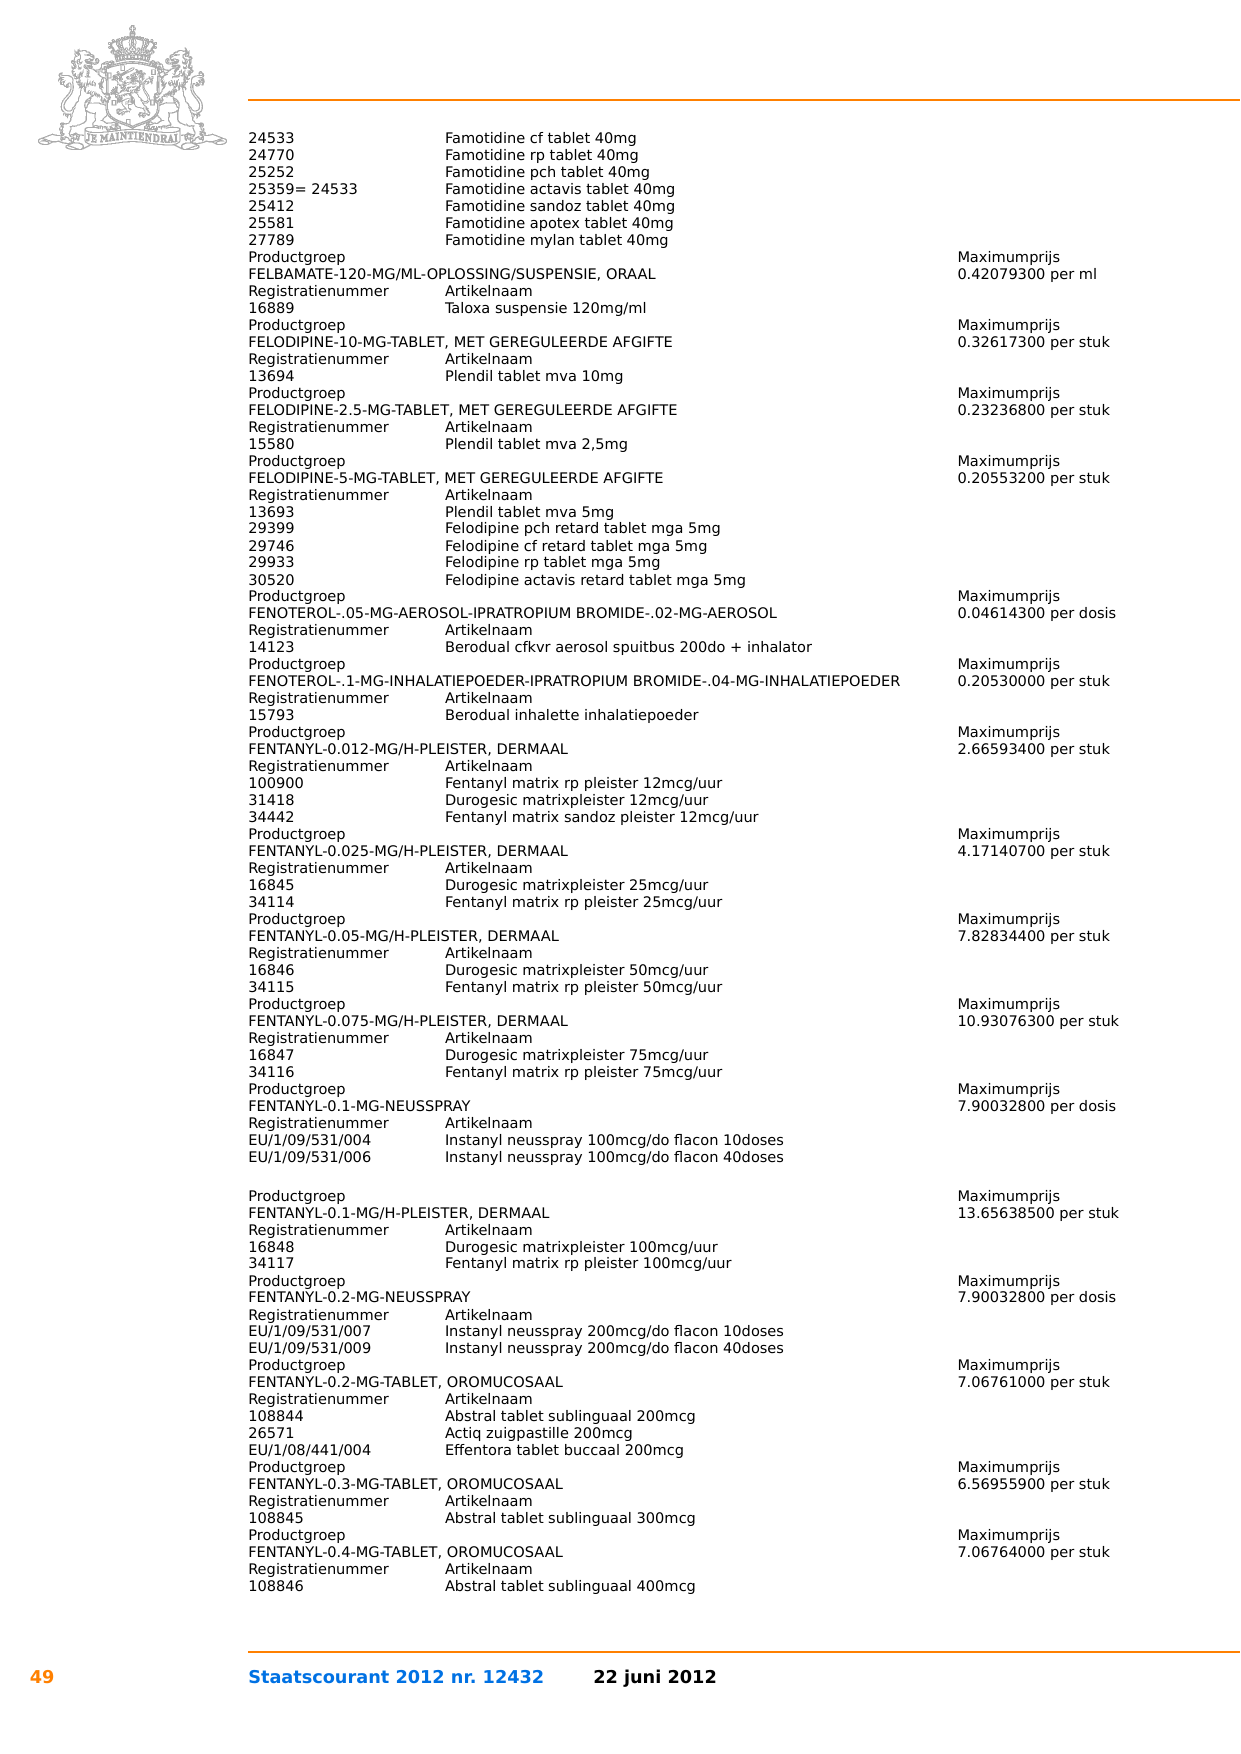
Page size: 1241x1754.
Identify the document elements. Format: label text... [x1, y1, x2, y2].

table_cell Famotidine pch tablet 40mg [439, 164, 951, 181]
table_cell [951, 147, 1163, 164]
table_cell [951, 758, 1163, 775]
table_cell Productgroep [248, 385, 439, 402]
table_cell FENOTEROL-.05-MG-AEROSOL-IPRATROPIUM BROMIDE-.02-MG-AEROSOL [248, 605, 951, 622]
table_cell Famotidine rp tablet 40mg [439, 147, 951, 164]
table_cell Actiq zuigpastille 200mcg [439, 1425, 951, 1442]
table_cell 25581 [248, 215, 439, 232]
table_cell Artikelnaam [439, 419, 951, 436]
table_cell Maximumprijs [951, 453, 1163, 469]
table_cell [951, 792, 1163, 809]
table_cell 0.42079300 per ml [951, 266, 1163, 283]
table_cell Productgroep [248, 453, 439, 469]
table_cell [439, 1273, 951, 1289]
table_cell Artikelnaam [439, 622, 951, 639]
table_cell Abstral tablet sublinguaal 400mcg [439, 1578, 951, 1595]
table_cell FENTANYL-0.1-MG/H-PLEISTER, DERMAAL [248, 1205, 951, 1221]
table_cell 15793 [248, 707, 439, 724]
table_cell Maximumprijs [951, 1459, 1163, 1476]
table_cell [439, 1357, 951, 1374]
table_cell Instanyl neusspray 100mcg/do flacon 40doses [439, 1149, 951, 1166]
table_cell [951, 1030, 1163, 1047]
table_cell Maximumprijs [951, 826, 1163, 843]
table_cell FELODIPINE-5-MG-TABLET, MET GEREGULEERDE AFGIFTE [248, 470, 951, 486]
table_cell [951, 979, 1163, 996]
table_cell Productgroep [248, 317, 439, 334]
table_cell [951, 1132, 1163, 1149]
table_cell Taloxa suspensie 120mg/ml [439, 300, 951, 317]
table_cell Registratienummer [248, 486, 439, 503]
table_cell [951, 419, 1163, 436]
table_cell Berodual inhalette inhalatiepoeder [439, 707, 951, 724]
table_cell [951, 571, 1163, 588]
table_cell [951, 504, 1163, 520]
table_cell FELBAMATE-120-MG/ML-OPLOSSING/SUSPENSIE, ORAAL [248, 266, 951, 283]
table_cell [439, 588, 951, 605]
table_cell [951, 1425, 1163, 1442]
table_cell Felodipine pch retard tablet mga 5mg [439, 520, 951, 537]
table_cell [951, 538, 1163, 554]
table_cell FENTANYL-0.075-MG/H-PLEISTER, DERMAAL [248, 1013, 951, 1030]
table_cell 7.06764000 per stuk [951, 1544, 1163, 1561]
table_cell Registratienummer [248, 1030, 439, 1047]
table_cell [951, 860, 1163, 877]
table_cell 7.82834400 per stuk [951, 928, 1163, 945]
table_cell FELODIPINE-2.5-MG-TABLET, MET GEREGULEERDE AFGIFTE [248, 402, 951, 418]
table_cell [439, 1459, 951, 1476]
table_cell 26571 [248, 1425, 439, 1442]
table_cell [439, 1081, 951, 1098]
table_cell Durogesic matrixpleister 25mcg/uur [439, 877, 951, 894]
table_cell [951, 1442, 1163, 1459]
table_cell [439, 826, 951, 843]
table_cell Artikelnaam [439, 690, 951, 707]
table_cell [951, 945, 1163, 962]
table_cell [951, 1510, 1163, 1527]
table_cell Plendil tablet mva 5mg [439, 504, 951, 520]
table_cell [951, 130, 1163, 147]
table_cell Registratienummer [248, 351, 439, 368]
table_cell Artikelnaam [439, 1493, 951, 1510]
table_cell FENOTEROL-.1-MG-INHALATIEPOEDER-IPRATROPIUM BROMIDE-.04-MG-INHALATIEPOEDER [248, 673, 951, 690]
table_cell [951, 351, 1163, 368]
table_cell [951, 486, 1163, 503]
table_cell Abstral tablet sublinguaal 200mcg [439, 1408, 951, 1425]
table_cell Registratienummer [248, 1493, 439, 1510]
table_cell Productgroep [248, 1527, 439, 1544]
table_cell FENTANYL-0.025-MG/H-PLEISTER, DERMAAL [248, 843, 951, 860]
table_cell Durogesic matrixpleister 12mcg/uur [439, 792, 951, 809]
table_cell 29933 [248, 554, 439, 571]
table_cell FENTANYL-0.012-MG/H-PLEISTER, DERMAAL [248, 741, 951, 758]
table_cell [951, 1578, 1163, 1595]
table_cell FENTANYL-0.05-MG/H-PLEISTER, DERMAAL [248, 928, 951, 945]
table_cell Artikelnaam [439, 758, 951, 775]
table_cell 34442 [248, 809, 439, 826]
table_cell 25359= 24533 [248, 181, 439, 198]
table_cell Famotidine mylan tablet 40mg [439, 232, 951, 249]
table_cell Registratienummer [248, 1561, 439, 1578]
table_cell [951, 1047, 1163, 1064]
table_cell Fentanyl matrix rp pleister 50mcg/uur [439, 979, 951, 996]
table_cell [439, 1527, 951, 1544]
table_cell 7.06761000 per stuk [951, 1374, 1163, 1391]
picture [38, 25, 227, 150]
table_cell 34117 [248, 1255, 439, 1272]
table_cell Registratienummer [248, 1391, 439, 1408]
table_cell Maximumprijs [951, 249, 1163, 266]
table_cell Felodipine actavis retard tablet mga 5mg [439, 571, 951, 588]
table_cell Artikelnaam [439, 945, 951, 962]
table_cell Artikelnaam [439, 1030, 951, 1047]
table_cell Famotidine sandoz tablet 40mg [439, 198, 951, 215]
table_cell [951, 215, 1163, 232]
table_cell 16848 [248, 1239, 439, 1255]
table_cell [951, 1221, 1163, 1238]
table_cell Maximumprijs [951, 1357, 1163, 1374]
table_cell EU/1/09/531/004 [248, 1132, 439, 1149]
table_cell Registratienummer [248, 690, 439, 707]
table_cell 14123 [248, 639, 439, 656]
table_cell 0.23236800 per stuk [951, 402, 1163, 418]
table_cell [951, 1561, 1163, 1578]
table_cell EU/1/09/531/007 [248, 1323, 439, 1340]
table_cell 16845 [248, 877, 439, 894]
table_cell FENTANYL-0.3-MG-TABLET, OROMUCOSAAL [248, 1476, 951, 1493]
table_cell Plendil tablet mva 2,5mg [439, 436, 951, 452]
table_cell [951, 436, 1163, 452]
table_cell [951, 181, 1163, 198]
table_cell [951, 1306, 1163, 1323]
table_cell 29399 [248, 520, 439, 537]
table_cell Artikelnaam [439, 486, 951, 503]
table_cell 108844 [248, 1408, 439, 1425]
table_cell FENTANYL-0.2-MG-NEUSSPRAY [248, 1289, 951, 1306]
table_cell Instanyl neusspray 200mcg/do flacon 10doses [439, 1323, 951, 1340]
table_cell 16889 [248, 300, 439, 317]
table_cell Registratienummer [248, 860, 439, 877]
table_cell FELODIPINE-10-MG-TABLET, MET GEREGULEERDE AFGIFTE [248, 334, 951, 351]
table_cell [439, 911, 951, 928]
table_cell 13693 [248, 504, 439, 520]
table_cell [439, 453, 951, 469]
table_cell Artikelnaam [439, 1306, 951, 1323]
table_cell 0.32617300 per stuk [951, 334, 1163, 351]
table_cell Registratienummer [248, 419, 439, 436]
table_cell Effentora tablet buccaal 200mcg [439, 1442, 951, 1459]
table_cell [439, 996, 951, 1013]
table_cell Registratienummer [248, 1306, 439, 1323]
table_cell Productgroep [248, 249, 439, 266]
table_cell 4.17140700 per stuk [951, 843, 1163, 860]
table_header Productgroep [248, 1188, 439, 1204]
table_cell [951, 775, 1163, 792]
table_cell Artikelnaam [439, 1561, 951, 1578]
table_cell Fentanyl matrix rp pleister 100mcg/uur [439, 1255, 951, 1272]
table_cell Maximumprijs [951, 996, 1163, 1013]
table_cell [951, 1115, 1163, 1132]
table_cell [439, 317, 951, 334]
table_cell [951, 690, 1163, 707]
table_cell 13694 [248, 368, 439, 384]
table_cell [951, 877, 1163, 894]
table_cell 16847 [248, 1047, 439, 1064]
table_cell [951, 1408, 1163, 1425]
table_cell [951, 1340, 1163, 1357]
table_cell Maximumprijs [951, 656, 1163, 673]
table_cell Felodipine rp tablet mga 5mg [439, 554, 951, 571]
table_cell Plendil tablet mva 10mg [439, 368, 951, 384]
table_cell [439, 724, 951, 741]
table_header [439, 1188, 951, 1204]
table_cell Artikelnaam [439, 1115, 951, 1132]
table_cell [951, 707, 1163, 724]
table_cell 34115 [248, 979, 439, 996]
table_cell 7.90032800 per dosis [951, 1289, 1163, 1306]
table_cell Maximumprijs [951, 1273, 1163, 1289]
table_cell Berodual cfkvr aerosol spuitbus 200do + inhalator [439, 639, 951, 656]
table_cell [951, 520, 1163, 537]
table_cell Felodipine cf retard tablet mga 5mg [439, 538, 951, 554]
table_cell Maximumprijs [951, 724, 1163, 741]
table_cell Productgroep [248, 1357, 439, 1374]
table_cell Instanyl neusspray 100mcg/do flacon 10doses [439, 1132, 951, 1149]
table_cell Abstral tablet sublinguaal 300mcg [439, 1510, 951, 1527]
table_cell 25252 [248, 164, 439, 181]
table_cell 29746 [248, 538, 439, 554]
table_cell [951, 809, 1163, 826]
table_cell [951, 894, 1163, 911]
table_cell [951, 1323, 1163, 1340]
table_cell Fentanyl matrix rp pleister 12mcg/uur [439, 775, 951, 792]
table_cell 30520 [248, 571, 439, 588]
table_cell [951, 198, 1163, 215]
table_cell [951, 1255, 1163, 1272]
table_cell Artikelnaam [439, 1391, 951, 1408]
table_cell 34116 [248, 1064, 439, 1081]
table_cell Maximumprijs [951, 588, 1163, 605]
table_cell [439, 249, 951, 266]
table_cell FENTANYL-0.1-MG-NEUSSPRAY [248, 1098, 951, 1115]
table_cell Productgroep [248, 1081, 439, 1098]
table_cell Productgroep [248, 588, 439, 605]
table_cell 24533 [248, 130, 439, 147]
table_cell 108845 [248, 1510, 439, 1527]
table_cell 24770 [248, 147, 439, 164]
table_cell EU/1/09/531/009 [248, 1340, 439, 1357]
table_cell Fentanyl matrix rp pleister 75mcg/uur [439, 1064, 951, 1081]
table_cell Durogesic matrixpleister 100mcg/uur [439, 1239, 951, 1255]
table_cell EU/1/09/531/006 [248, 1149, 439, 1166]
table_cell 0.04614300 per dosis [951, 605, 1163, 622]
table_cell Fentanyl matrix rp pleister 25mcg/uur [439, 894, 951, 911]
table_cell 31418 [248, 792, 439, 809]
table_cell Famotidine cf tablet 40mg [439, 130, 951, 147]
table_cell Productgroep [248, 724, 439, 741]
table_cell [951, 164, 1163, 181]
table_cell Productgroep [248, 1273, 439, 1289]
table_header Maximumprijs [951, 1188, 1163, 1204]
table_cell Productgroep [248, 1459, 439, 1476]
table_cell 13.65638500 per stuk [951, 1205, 1163, 1221]
table_cell [951, 1239, 1163, 1255]
table_cell [951, 1064, 1163, 1081]
table_cell 0.20530000 per stuk [951, 673, 1163, 690]
table_cell FENTANYL-0.2-MG-TABLET, OROMUCOSAAL [248, 1374, 951, 1391]
table_cell FENTANYL-0.4-MG-TABLET, OROMUCOSAAL [248, 1544, 951, 1561]
table_cell [951, 1493, 1163, 1510]
table_cell Artikelnaam [439, 351, 951, 368]
table_cell Instanyl neusspray 200mcg/do flacon 40doses [439, 1340, 951, 1357]
table_cell [951, 554, 1163, 571]
table_cell Maximumprijs [951, 911, 1163, 928]
table_cell [951, 1391, 1163, 1408]
table_cell Maximumprijs [951, 385, 1163, 402]
table_cell [951, 622, 1163, 639]
table_cell Registratienummer [248, 1221, 439, 1238]
table_cell Maximumprijs [951, 317, 1163, 334]
table_cell Artikelnaam [439, 1221, 951, 1238]
table_cell 10.93076300 per stuk [951, 1013, 1163, 1030]
table_cell Maximumprijs [951, 1527, 1163, 1544]
table_cell 108846 [248, 1578, 439, 1595]
table_cell Fentanyl matrix sandoz pleister 12mcg/uur [439, 809, 951, 826]
table_cell 27789 [248, 232, 439, 249]
table_cell 6.56955900 per stuk [951, 1476, 1163, 1493]
table_cell [951, 232, 1163, 249]
table_cell Registratienummer [248, 945, 439, 962]
table_cell Maximumprijs [951, 1081, 1163, 1098]
table_cell EU/1/08/441/004 [248, 1442, 439, 1459]
table_cell [951, 1149, 1163, 1166]
table_cell 0.20553200 per stuk [951, 470, 1163, 486]
table_cell 34114 [248, 894, 439, 911]
table_cell [951, 283, 1163, 300]
table_cell [951, 368, 1163, 384]
table_cell Famotidine apotex tablet 40mg [439, 215, 951, 232]
table_cell Durogesic matrixpleister 50mcg/uur [439, 962, 951, 979]
table_cell 7.90032800 per dosis [951, 1098, 1163, 1115]
table_cell Artikelnaam [439, 860, 951, 877]
table_cell Famotidine actavis tablet 40mg [439, 181, 951, 198]
table_cell 100900 [248, 775, 439, 792]
table_cell Artikelnaam [439, 283, 951, 300]
table_cell Productgroep [248, 656, 439, 673]
table_cell Registratienummer [248, 758, 439, 775]
table_cell Productgroep [248, 911, 439, 928]
table_cell [951, 639, 1163, 656]
table_cell [439, 656, 951, 673]
table_cell 25412 [248, 198, 439, 215]
table_cell [951, 300, 1163, 317]
table_cell [951, 962, 1163, 979]
table_cell 15580 [248, 436, 439, 452]
table_cell 16846 [248, 962, 439, 979]
table_cell Productgroep [248, 996, 439, 1013]
table_cell 2.66593400 per stuk [951, 741, 1163, 758]
table_cell Durogesic matrixpleister 75mcg/uur [439, 1047, 951, 1064]
table_cell Registratienummer [248, 622, 439, 639]
table_cell [439, 385, 951, 402]
table_cell Registratienummer [248, 283, 439, 300]
table_cell Productgroep [248, 826, 439, 843]
table_cell Registratienummer [248, 1115, 439, 1132]
